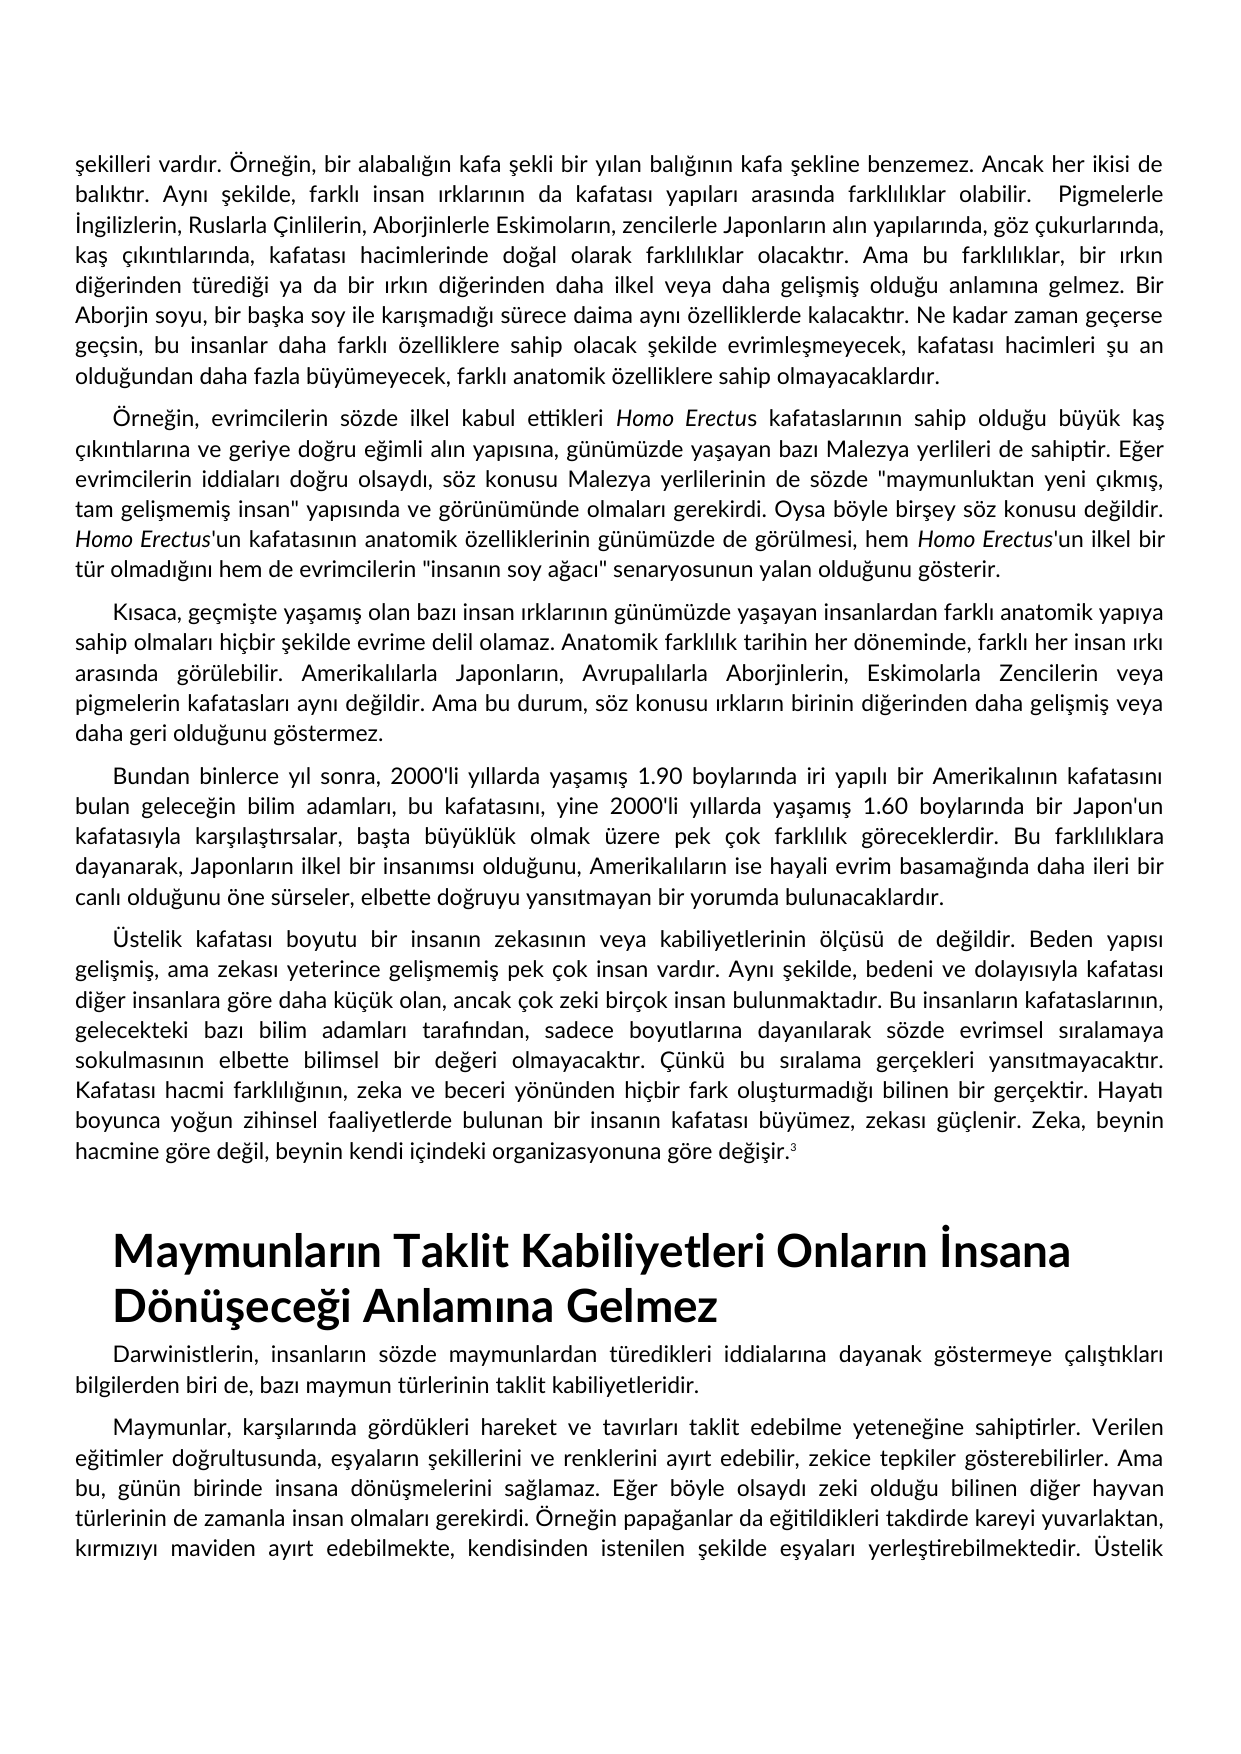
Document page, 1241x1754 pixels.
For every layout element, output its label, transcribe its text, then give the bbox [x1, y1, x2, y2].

text şekilleri vardır. Örneğin, bir alabalığın kafa şekli bir yılan balığının kafa şekline benzemez. Ancak her ikisi de balıktır. Aynı şekilde, farklı insan ırklarının da kafatası yapıları arasında farklılıklar olabilir. Pigmelerle İngilizlerin, Ruslarla Çinlilerin, Aborjinlerle Eskimoların, zencilerle Japonların alın yapılarında, göz çukurlarında, kaş çıkıntılarında, kafatası hacimlerinde doğal olarak farklılıklar olacaktır. Ama bu farklılıklar, bir ırkın diğerinden türediği ya da bir ırkın diğerinden daha ilkel veya daha gelişmiş olduğu anlamına gelmez. Bir Aborjin soyu, bir başka soy ile karışmadığı sürece daima aynı özelliklerde kalacaktır. Ne kadar zaman geçerse geçsin, bu insanlar daha farklı özelliklere sahip olacak şekilde evrimleşmeyecek, kafatası hacimleri şu an olduğundan daha fazla büyümeyecek, farklı anatomik özelliklere sahip olmayacaklardır. [75, 150, 1165, 389]
text Maymunlar, karşılarında gördükleri hareket ve tavırları taklit edebilme yeteneğine sahiptirler. Verilen eğitimler doğrultusunda, eşyaların şekillerini ve renklerini ayırt edebilir, zekice tepkiler gösterebilirler. Ama bu, günün birinde insana dönüşmelerini sağlamaz. Eğer böyle olsaydı zeki olduğu bilinen diğer hayvan türlerinin de zamanla insan olmaları gerekirdi. Örneğin papağanlar da eğitildikleri takdirde kareyi yuvarlaktan, kırmızıyı maviden ayırt edebilmekte, kendisinden istenilen şekilde eşyaları yerleştirebilmektedir. Üstelik [75, 1413, 1165, 1561]
text Örneğin, evrimcilerin sözde ilkel kabul ettikleri Homo Erectus kafataslarının sahip olduğu büyük kaş çıkıntılarına ve geriye doğru eğimli alın yapısına, günümüzde yaşayan bazı Malezya yerlileri de sahiptir. Eğer evrimcilerin iddiaları doğru olsaydı, söz konusu Malezya yerlilerinin de sözde "maymunluktan yeni çıkmış, tam gelişmemiş insan" yapısında ve görünümünde olmaları gerekirdi. Oysa böyle birşey söz konusu değildir. Homo Erectus'un kafatasının anatomik özelliklerinin günümüzde de görülmesi, hem Homo Erectus'un ilkel bir tür olmadığını hem de evrimcilerin "insanın soy ağacı" senaryosunun yalan olduğunu gösterir. [75, 404, 1165, 583]
text Bundan binlerce yıl sonra, 2000'li yıllarda yaşamış 1.90 boylarında iri yapılı bir Amerikalının kafatasını bulan geleceğin bilim adamları, bu kafatasını, yine 2000'li yıllarda yaşamış 1.60 boylarında bir Japon'un kafatasıyla karşılaştırsalar, başta büyüklük olmak üzere pek çok farklılık göreceklerdir. Bu farklılıklara dayanarak, Japonların ilkel bir insanımsı olduğunu, Amerikalıların ise hayali evrim basamağında daha ileri bir canlı olduğunu öne sürseler, elbette doğruyu yansıtmayan bir yorumda bulunacaklardır. [75, 761, 1165, 910]
subtitle Maymunların Taklit Kabiliyetleri Onların İnsana Dönüşeceği Anlamına Gelmez [112, 1222, 1165, 1332]
text Darwinistlerin, insanların sözde maymunlardan türedikleri iddialarına dayanak göstermeye çalıştıkları bilgilerden biri de, bazı maymun türlerinin taklit kabiliyetleridir. [75, 1340, 1165, 1398]
text Üstelik kafatası boyutu bir insanın zekasının veya kabiliyetlerinin ölçüsü de değildir. Beden yapısı gelişmiş, ama zekası yeterince gelişmemiş pek çok insan vardır. Aynı şekilde, bedeni ve dolayısıyla kafatası diğer insanlara göre daha küçük olan, ancak çok zeki birçok insan bulunmaktadır. Bu insanların kafataslarının, gelecekteki bazı bilim adamları tarafından, sadece boyutlarına dayanılarak sözde evrimsel sıralamaya sokulmasının elbette bilimsel bir değeri olmayacaktır. Çünkü bu sıralama gerçekleri yansıtmayacaktır. Kafatası hacmi farklılığının, zeka ve beceri yönünden hiçbir fark oluşturmadığı bilinen bir gerçektir. Hayatı boyunca yoğun zihinsel faaliyetlerde bulunan bir insanın kafatası büyümez, zekası güçlenir. Zeka, beynin hacmine göre değil, beynin kendi içindeki organizasyonuna göre değişir.3 [75, 925, 1165, 1164]
text Kısaca, geçmişte yaşamış olan bazı insan ırklarının günümüzde yaşayan insanlardan farklı anatomik yapıya sahip olmaları hiçbir şekilde evrime delil olamaz. Anatomik farklılık tarihin her döneminde, farklı her insan ırkı arasında görülebilir. Amerikalılarla Japonların, Avrupalılarla Aborjinlerin, Eskimolarla Zencilerin veya pigmelerin kafatasları aynı değildir. Ama bu durum, söz konusu ırkların birinin diğerinden daha gelişmiş veya daha geri olduğunu göstermez. [75, 598, 1165, 746]
